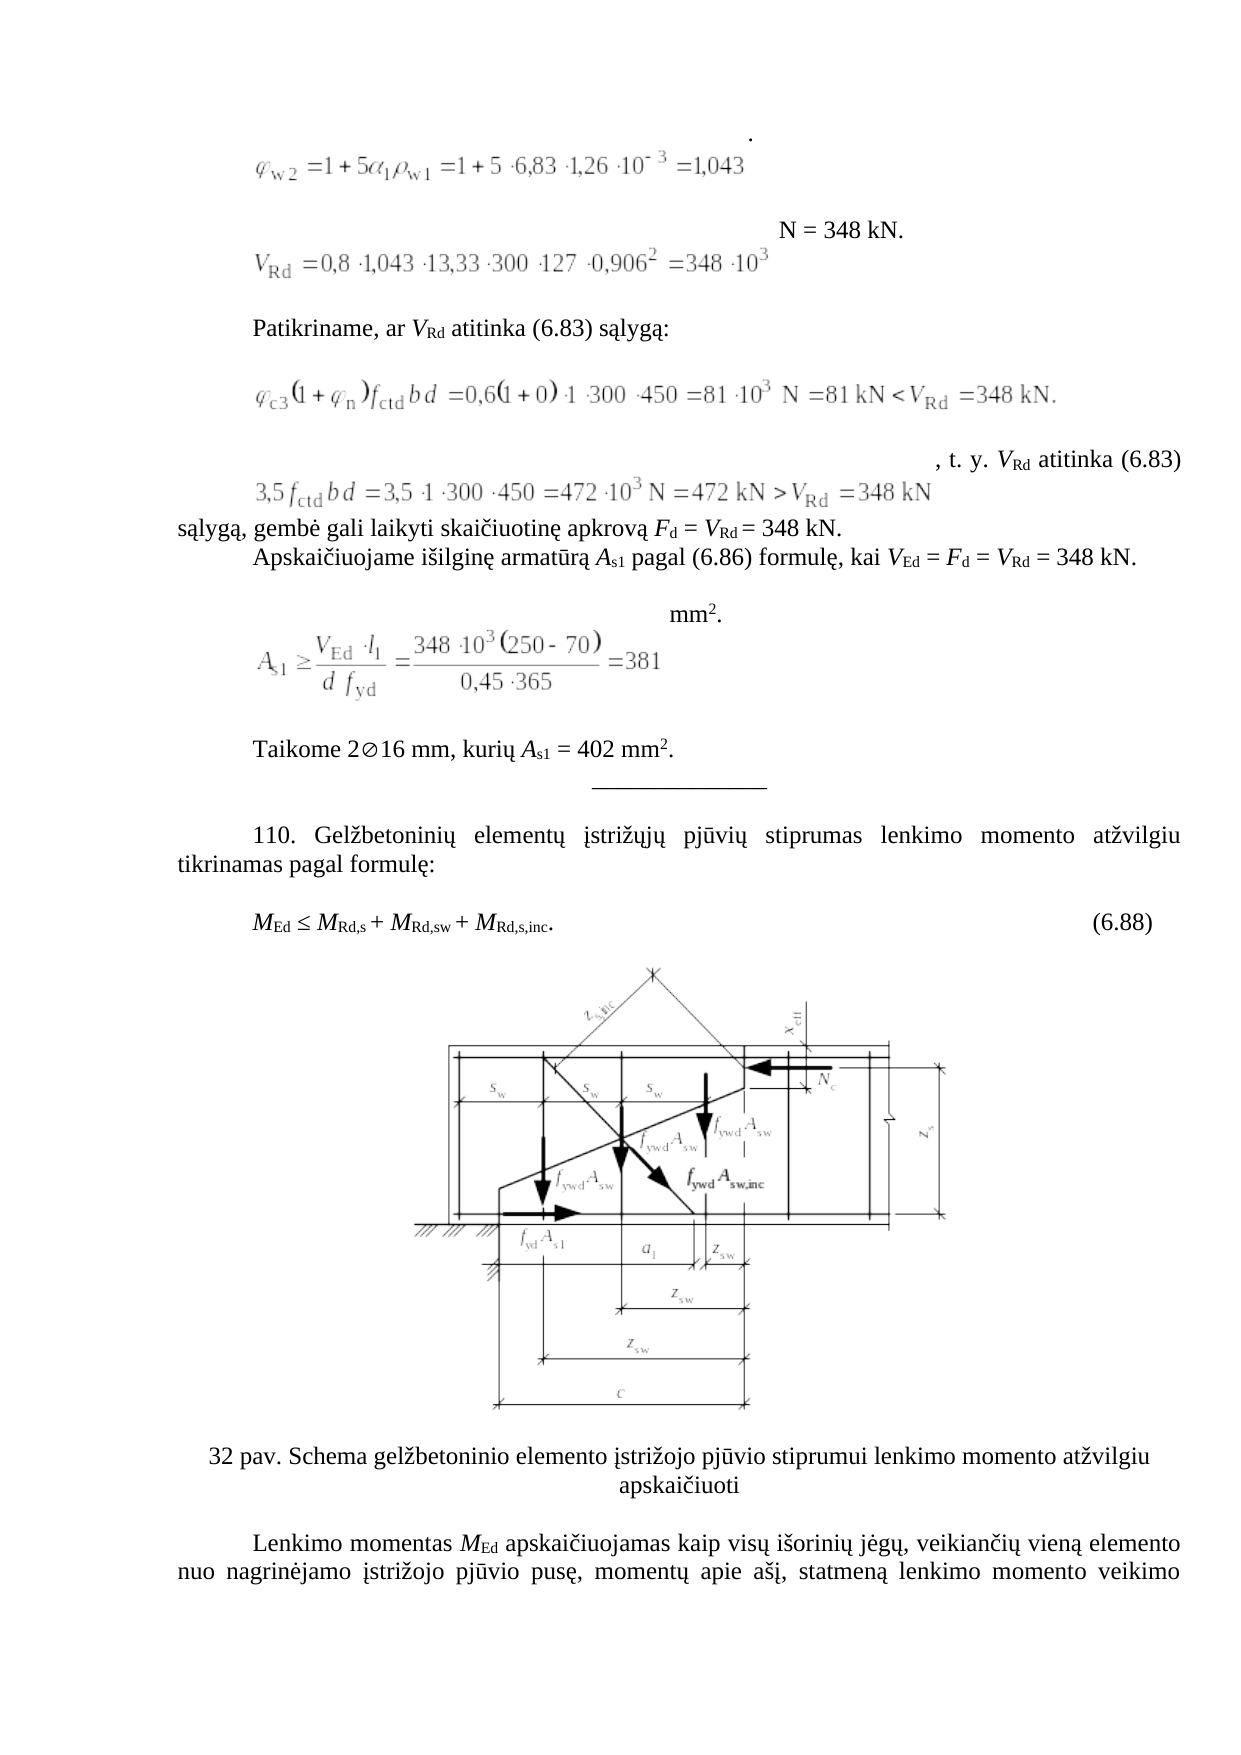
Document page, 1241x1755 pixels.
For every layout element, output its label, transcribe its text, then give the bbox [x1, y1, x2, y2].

text 32 pav. Schema gelžbetoninio elemento įstrižojo pjūvio stiprumui lenkimo momento atžvilgiu apskaičiuoti [177, 1441, 1181, 1499]
text N = 348 kN. [177, 216, 1181, 284]
text Lenkimo momentas MEd apskaičiuojamas kaip visų išorinių jėgų, veikiančių vieną elemento nuo nagrinėjamo įstrižojo pjūvio pusę, momentų apie ašį, statmeną lenkimo momento veikimo [177, 1528, 1181, 1585]
text MEd ≤ MRd,s + MRd,sw + MRd,s,inc. (6.88) [177, 907, 1181, 936]
text Taikome 2Æ16 mm, kurių As1 = 402 mm2. [177, 734, 1181, 763]
text mm2. [177, 599, 1181, 706]
text Apskaičiuojame išilginę armatūrą As1 pagal (6.86) formulę, kai VEd = Fd = VRd = 348 kN. [177, 542, 1181, 571]
text Patikriname, ar VRd atitinka (6.83) sąlygą: [177, 313, 1181, 342]
text . [177, 118, 1181, 187]
text ______________ [177, 763, 1181, 792]
text , t. y. VRd atitinka (6.83) sąlygą, gembė gali laikyti skaičiuotinę apkrovą Fd = VRd = 348 kN. [177, 444, 1181, 542]
text 110. Gelžbetoninių elementų įstrižųjų pjūvių stiprumas lenkimo momento atžvilgiu tikrinamas pagal formulę: [177, 821, 1181, 878]
